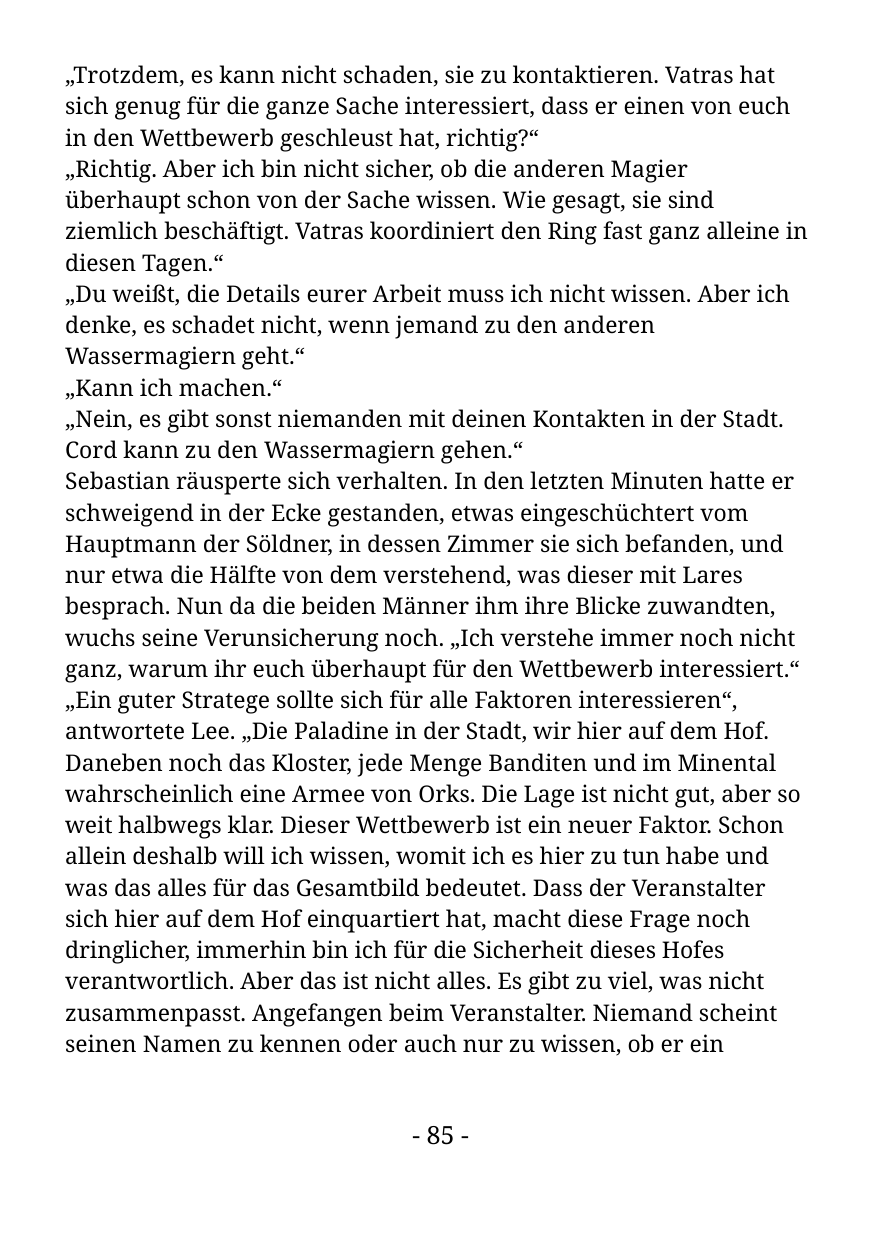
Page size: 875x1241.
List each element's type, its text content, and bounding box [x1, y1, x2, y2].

text „Trotzdem, es kann nicht schaden, sie zu kontaktieren. Vatras hat sich genug für die ganze Sache interessiert, dass er einen von euch in den Wettbewerb geschleust hat, richtig?“ „Richtig. Aber ich bin nicht sicher, ob die anderen Magier überhaupt schon von der Sache wissen. Wie gesagt, sie sind ziemlich beschäftigt. Vatras koordiniert den Ring fast ganz alleine in diesen Tagen.“ „Du weißt, die Details eurer Arbeit muss ich nicht wissen. Aber ich denke, es schadet nicht, wenn jemand zu den anderen Wassermagiern geht.“ „Kann ich machen.“ „Nein, es gibt sonst niemanden mit deinen Kontakten in der Stadt. Cord kann zu den Wassermagiern gehen.“ Sebastian räusperte sich verhalten. In den letzten Minuten hatte er schweigend in der Ecke gestanden, etwas eingeschüchtert vom Hauptmann der Söldner, in dessen Zimmer sie sich befanden, und nur etwa die Hälfte von dem verstehend, was dieser mit Lares besprach. Nun da die beiden Männer ihm ihre Blicke zuwandten, wuchs seine Verunsicherung noch. „Ich verstehe immer noch nicht ganz, warum ihr euch überhaupt für den Wettbewerb interessiert.“ „Ein guter Stratege sollte sich für alle Faktoren interessieren“, antwortete Lee. „Die Paladine in der Stadt, wir hier auf dem Hof. Daneben noch das Kloster, jede Menge Banditen und im Minental wahrscheinlich eine Armee von Orks. Die Lage ist nicht gut, aber so weit halbwegs klar. Dieser Wettbewerb ist ein neuer Faktor. Schon allein deshalb will ich wissen, womit ich es hier zu tun habe und was das alles für das Gesamtbild bedeutet. Dass der Veranstalter sich hier auf dem Hof einquartiert hat, macht diese Frage noch dringlicher, immerhin bin ich für die Sicherheit dieses Hofes verantwortlich. Aber das ist nicht alles. Es gibt zu viel, was nicht zusammenpasst. Angefangen beim Veranstalter. Niemand scheint seinen Namen zu kennen oder auch nur zu wissen, ob er ein [65, 59, 809, 1059]
